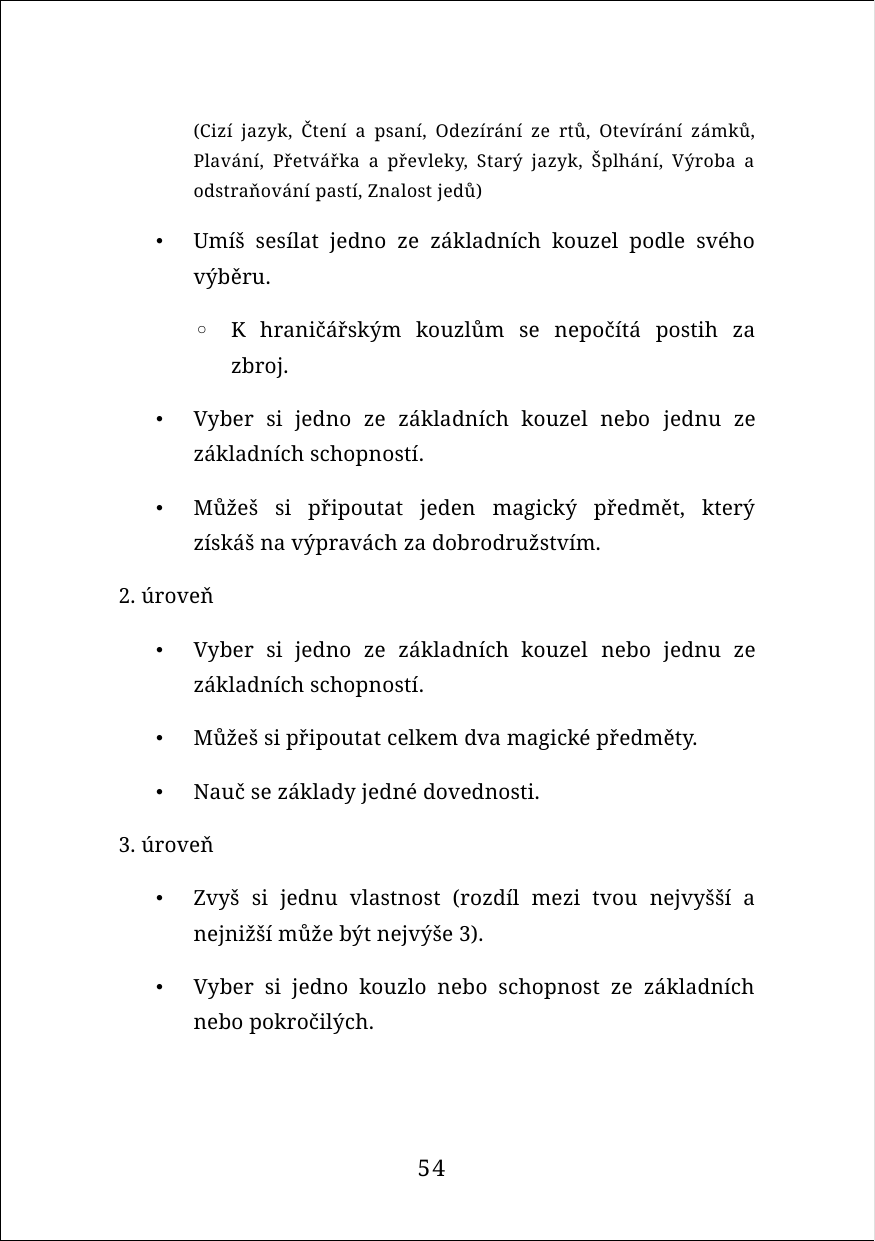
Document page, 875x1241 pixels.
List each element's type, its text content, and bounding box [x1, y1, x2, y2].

list Vyber si jedno ze základních kouzel nebo jednu ze základních schopností. [156, 404, 756, 468]
list K hraničářským kouzlům se nepočítá postih za zbroj. [193, 315, 756, 379]
list Zvyš si jednu vlastnost (rozdíl mezi tvou nejvyšší a nejnižší může být nejvýše 3). [156, 883, 756, 947]
text 2. úroveň [118, 582, 756, 610]
text 3. úroveň [118, 830, 756, 858]
list Vyber si jedno kouzlo nebo schopnost ze základních nebo pokročilých. [156, 972, 756, 1036]
list Vyber si jedno ze základních kouzel nebo jednu ze základních schopností. [156, 635, 756, 699]
list Nauč se základy jedné dovednosti. [156, 777, 756, 805]
list Umíš sesílat jedno ze základních kouzel podle svého výběru. [156, 227, 756, 291]
list Můžeš si připoutat jeden magický předmět, který získáš na výpravách za dobrodružstvím. [156, 493, 756, 557]
list (Cizí jazyk, Čtení a psaní, Odezírání ze rtů, Otevírání zámků, Plavání, Přetvářka a převleky, Starý jazyk, Šplhání, Výroba a odstraňování pastí, Znalost jedů) [156, 118, 756, 203]
list Můžeš si připoutat celkem dva magické předměty. [156, 723, 756, 752]
